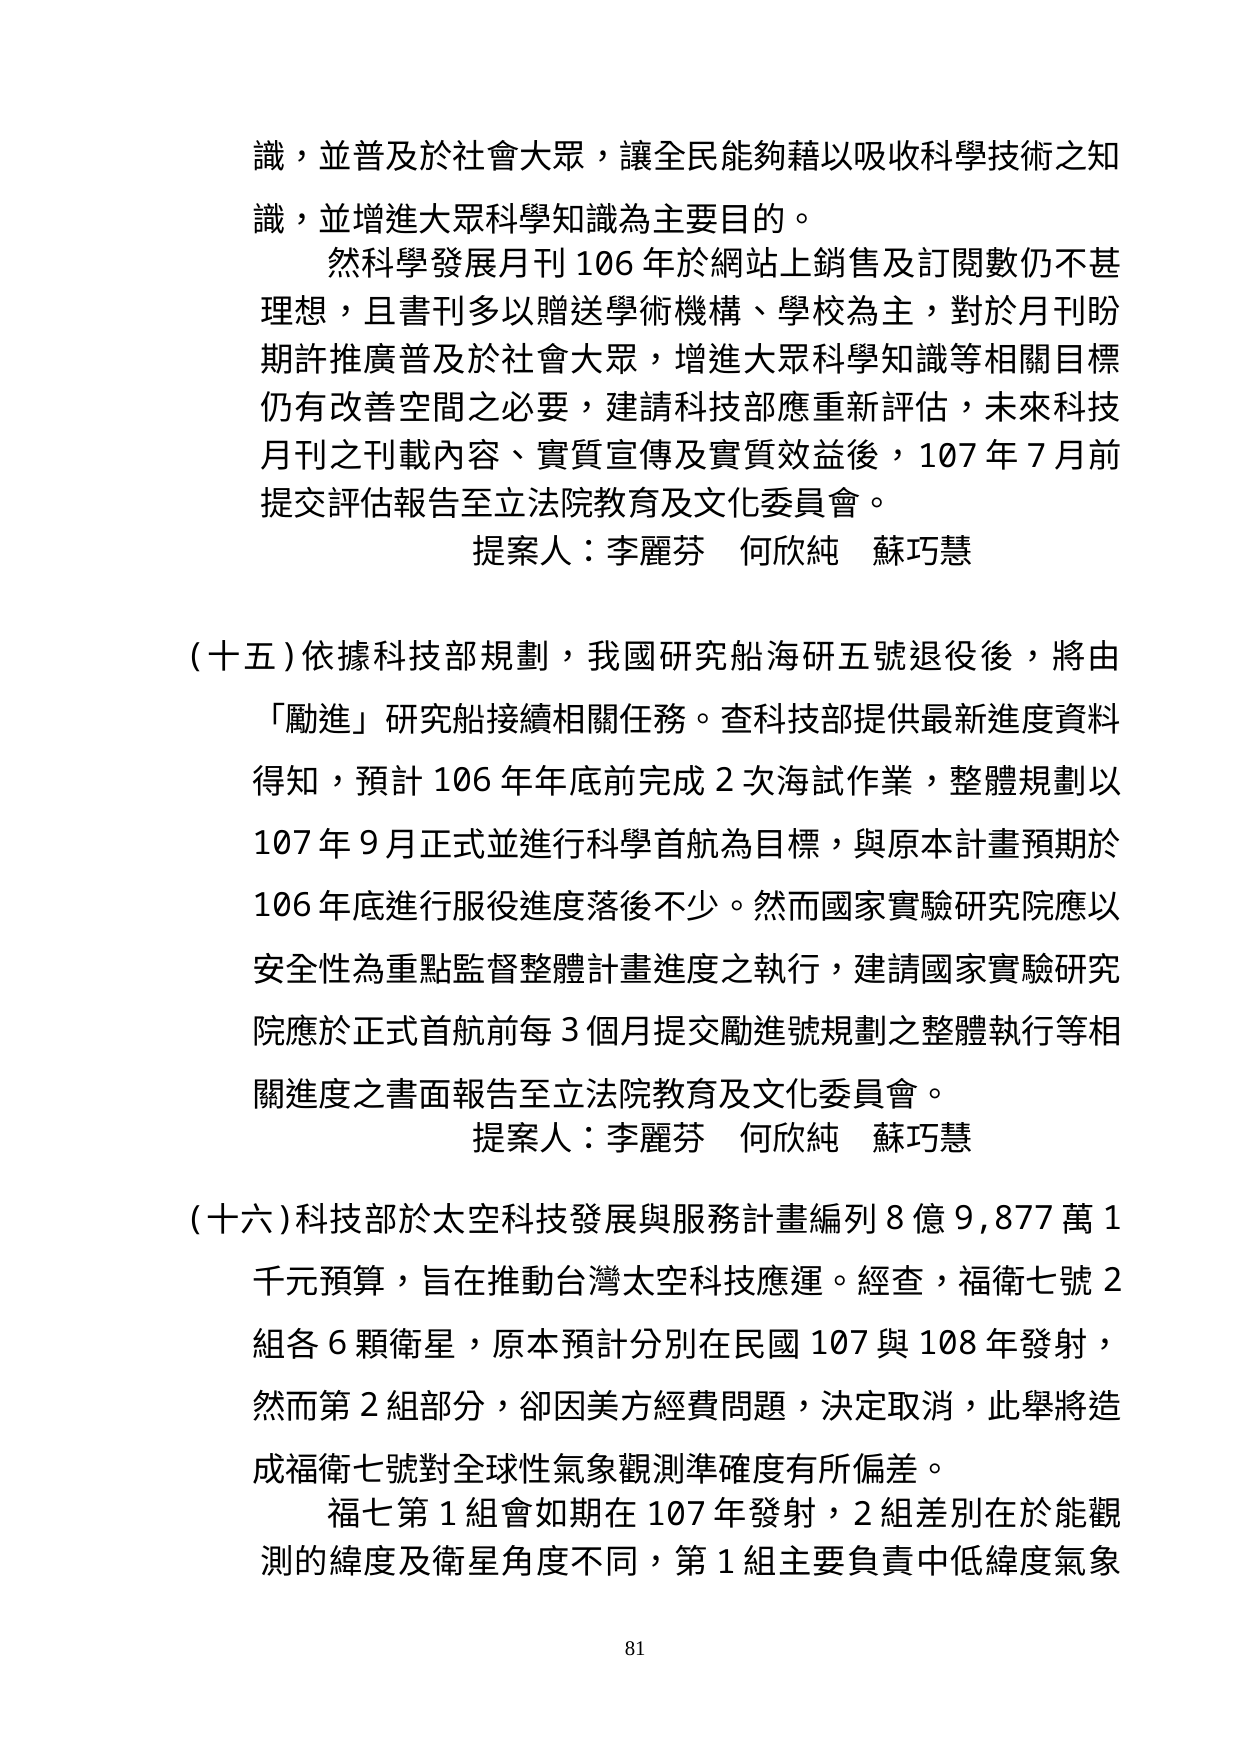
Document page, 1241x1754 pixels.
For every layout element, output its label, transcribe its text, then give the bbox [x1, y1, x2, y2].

text 提案人：李麗芬 何欣純 蘇巧慧 [473, 1112, 1122, 1160]
text 福七第1組會如期在107年發射，2組差別在於能觀測的緯度及衛星角度不同，第1組主要負責中低緯度氣象 [260, 1487, 1122, 1583]
text 然科學發展月刊106年於網站上銷售及訂閱數仍不甚理想，且書刊多以贈送學術機構、學校為主，對於月刊盼期許推廣普及於社會大眾，增進大眾科學知識等相關目標，仍有改善空間之必要，建請科技部應重新評估，未來科技月刊之刊載內容、實質宣傳及實質效益後，107年7月前提交評估報告至立法院教育及文化委員會。 [260, 237, 1122, 525]
text 提案人：李麗芬 何欣純 蘇巧慧 [473, 525, 1122, 573]
text 識，並普及於社會大眾，讓全民能夠藉以吸收科學技術之知識，並增進大眾科學知識為主要目的。 [185, 112, 1122, 237]
text (十五)依據科技部規劃，我國研究船海研五號退役後，將由「勵進」研究船接續相關任務。查科技部提供最新進度資料得知，預計106年年底前完成2次海試作業，整體規劃以107年9月正式並進行科學首航為目標，與原本計畫預期於106年底進行服役進度落後不少。然而國家實驗研究院應以安全性為重點監督整體計畫進度之執行，建請國家實驗研究院應於正式首航前每3個月提交勵進號規劃之整體執行等相關進度之書面報告至立法院教育及文化委員會。 [185, 612, 1122, 1112]
text (十六)科技部於太空科技發展與服務計畫編列8億9,877萬1千元預算，旨在推動台灣太空科技應運。經查，福衛七號2組各6顆衛星，原本預計分別在民國107與108年發射，然而第2組部分，卻因美方經費問題，決定取消，此舉將造成福衛七號對全球性氣象觀測準確度有所偏差。 [185, 1175, 1122, 1487]
